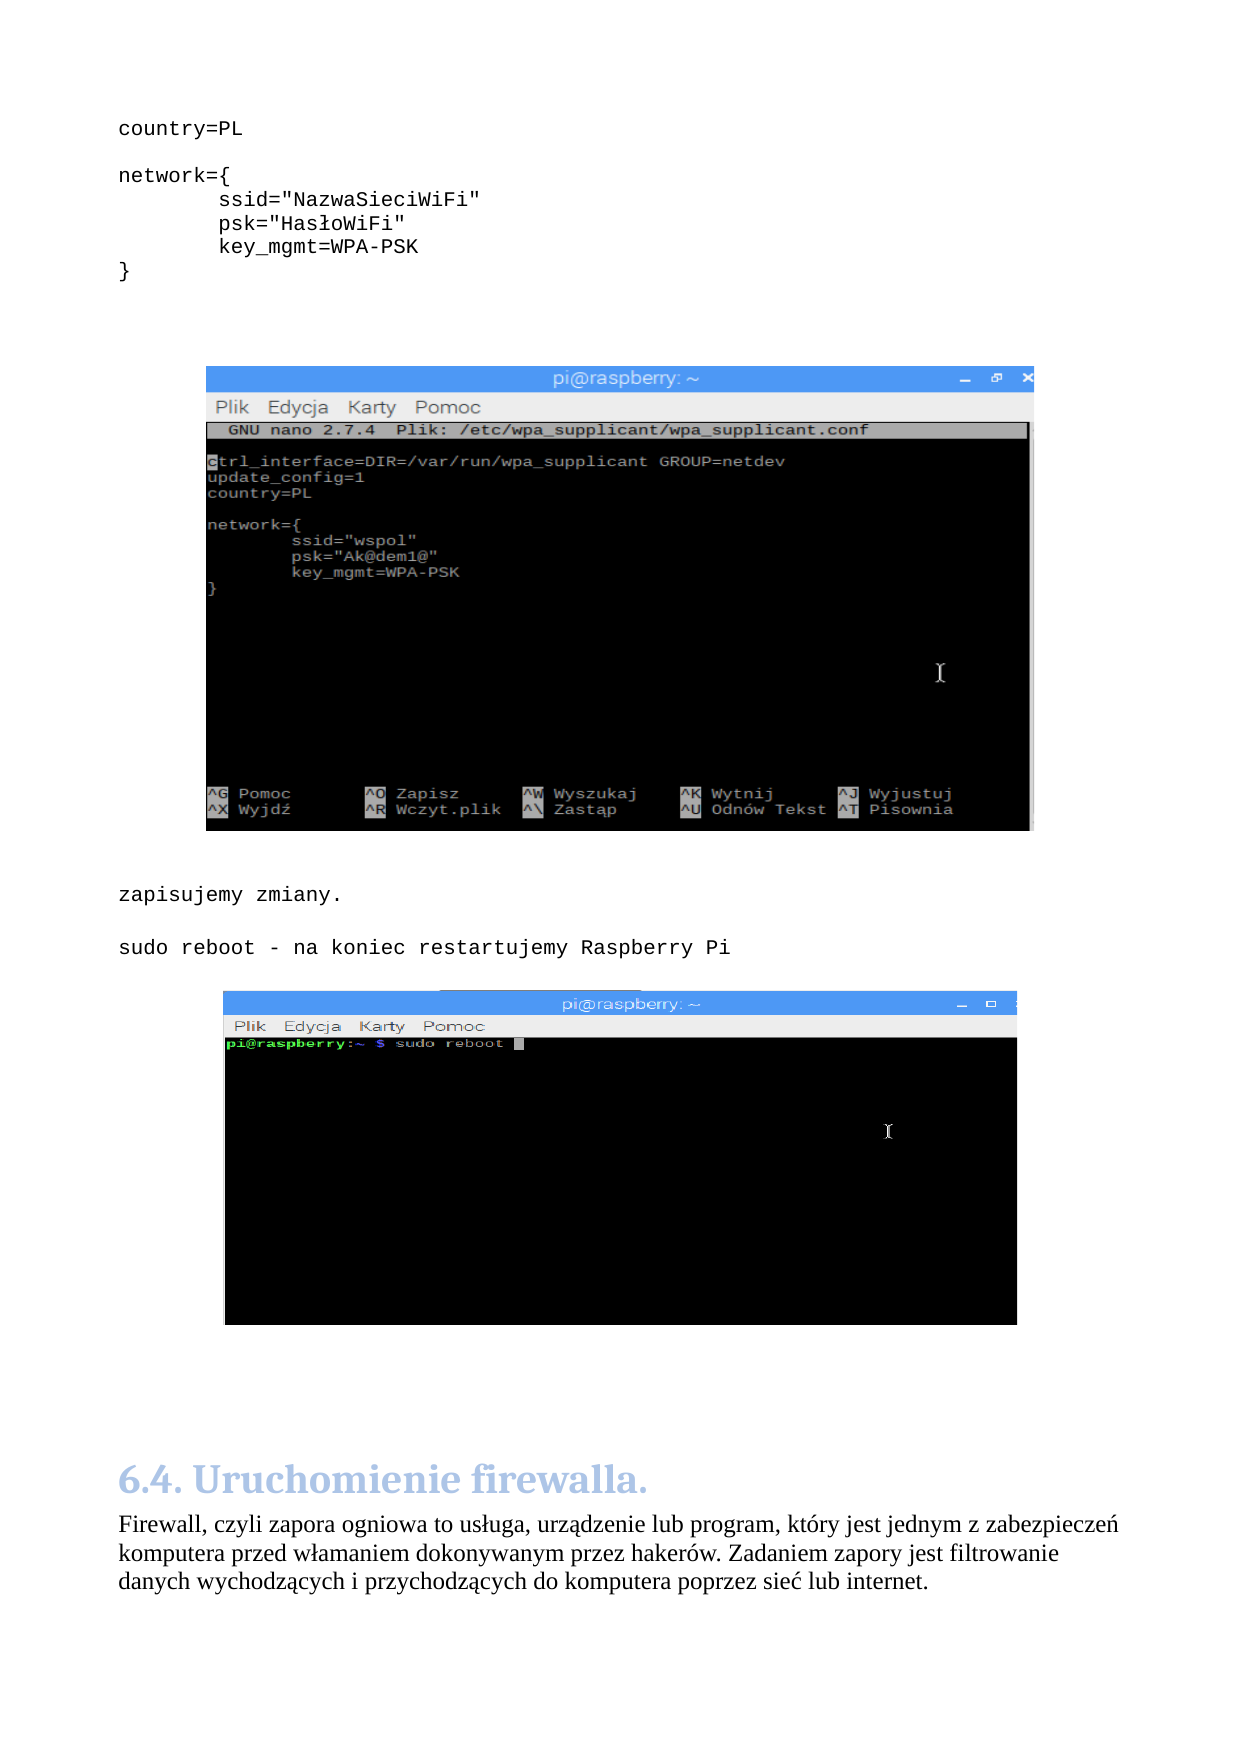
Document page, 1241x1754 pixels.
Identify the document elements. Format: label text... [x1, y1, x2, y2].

text country=PL [118, 118, 1122, 142]
text Firewall, czyli zapora ogniowa to usługa, urządzenie lub program, który jest jednym z zabezpieczeń komputera przed włamaniem dokonywanym przez hakerów. Zadaniem zapory jest filtrowanie danych wychodzących i przychodzących do komputera poprzez sieć lub internet. [118, 1509, 1122, 1595]
picture [223, 990, 1018, 1325]
subtitle Uruchomienie firewalla. [118, 1456, 1122, 1504]
text sudo reboot - na koniec restartujemy Raspberry Pi [118, 937, 1122, 960]
text psk="HasłoWiFi" [118, 213, 1122, 236]
text network={ [118, 165, 1122, 189]
text zapisujemy zmiany. [118, 884, 1122, 907]
text ssid="NazwaSieciWiFi" [118, 189, 1122, 213]
picture [206, 366, 1035, 831]
text key_mgmt=WPA-PSK [118, 236, 1122, 260]
text } [118, 260, 1122, 284]
